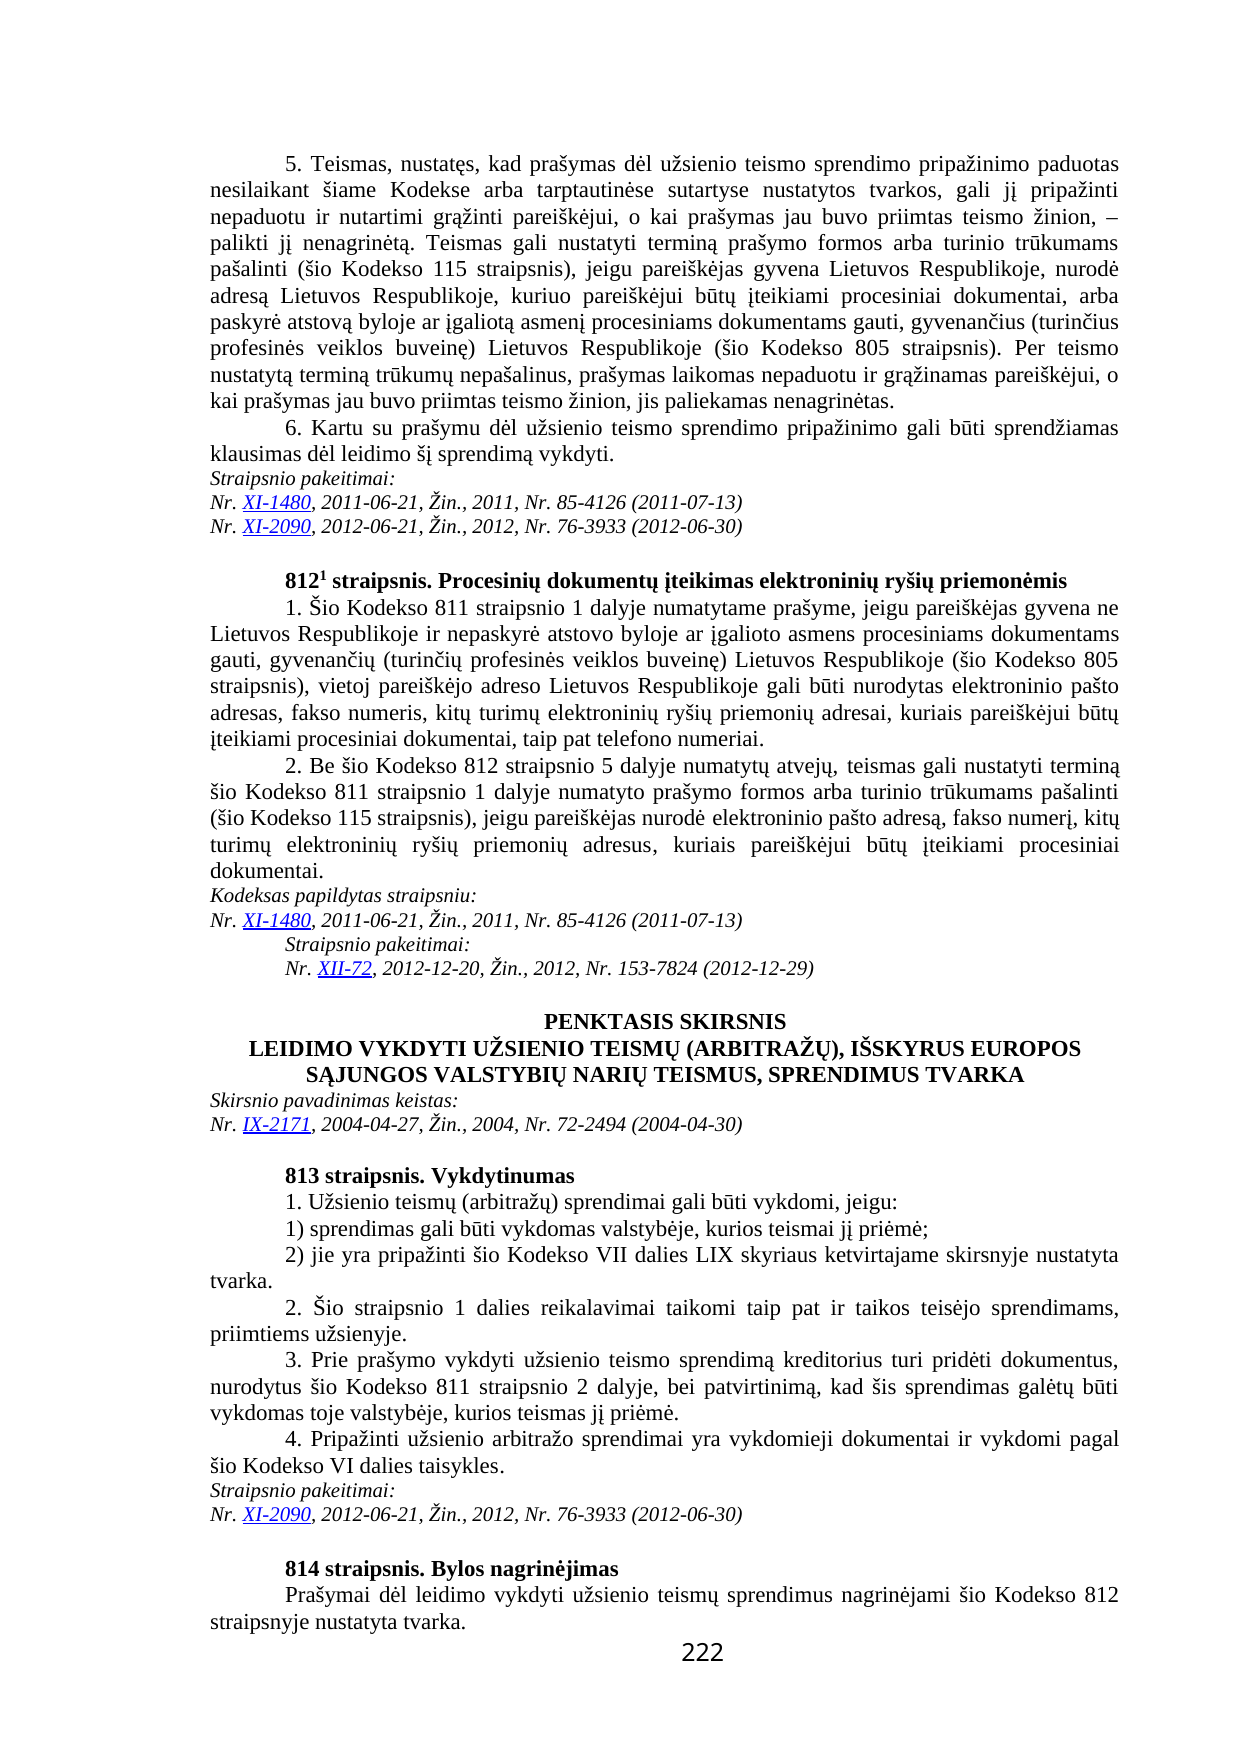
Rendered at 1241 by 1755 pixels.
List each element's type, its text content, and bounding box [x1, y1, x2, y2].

text Prašymai dėl leidimo vykdyti užsienio teismų sprendimus nagrinėjami šio Kodekso 812 straipsnyje nustatyta tvarka. [210, 1581, 1120, 1634]
text 2. Šio straipsnio 1 dalies reikalavimai taikomi taip pat ir taikos teisėjo sprendimams, priimtiems užsienyje. [210, 1294, 1120, 1346]
text 1. Šio Kodekso 811 straipsnio 1 dalyje numatytame prašyme, jeigu pareiškėjas gyvena ne Lietuvos Respublikoje ir nepaskyrė atstovo byloje ar įgalioto asmens procesiniams dokumentams gauti, gyvenančių (turinčių profesinės veiklos buveinę) Lietuvos Respublikoje (šio Kodekso 805 straipsnis), vietoj pareiškėjo adreso Lietuvos Respublikoje gali būti nurodytas elektroninio pašto adresas, fakso numeris, kitų turimų elektroninių ryšių priemonių adresai, kuriais pareiškėjui būtų įteikiami procesiniai dokumentai, taip pat telefono numeriai. [210, 593, 1120, 752]
text Nr. XII-72, 2012-12-20, Žin., 2012, Nr. 153-7824 (2012-12-29) [210, 956, 1120, 980]
text Straipsnio pakeitimai: [210, 466, 1120, 490]
text PENKTASIS SKIRSNIS [210, 1008, 1120, 1035]
text 8121 straipsnis. Procesinių dokumentų įteikimas elektroninių ryšių priemonėmis [285, 567, 1120, 593]
text Nr. XI-2090, 2012-06-21, Žin., 2012, Nr. 76-3933 (2012-06-30) [210, 1502, 1120, 1526]
text 2. Be šio Kodekso 812 straipsnio 5 dalyje numatytų atvejų, teismas gali nustatyti terminą šio Kodekso 811 straipsnio 1 dalyje numatyto prašymo formos arba turinio trūkumams pašalinti (šio Kodekso 115 straipsnis), jeigu pareiškėjas nurodė elektroninio pašto adresą, fakso numerį, kitų turimų elektroninių ryšių priemonių adresus, kuriais pareiškėjui būtų įteikiami procesiniai dokumentai. [210, 752, 1120, 883]
text LEIDIMO VYKDYTI UŽSIENIO TEISMŲ (ARBITRAŽŲ), IŠSKYRUS EUROPOS SĄJUNGOS VALSTYBIŲ NARIŲ TEISMUS, SPRENDIMUS TVARKA [210, 1035, 1120, 1087]
text 5. Teismas, nustatęs, kad prašymas dėl užsienio teismo sprendimo pripažinimo paduotas nesilaikant šiame Kodekse arba tarptautinėse sutartyse nustatytos tvarkos, gali jį pripažinti nepaduotu ir nutartimi grąžinti pareiškėjui, o kai prašymas jau buvo priimtas teismo žinion, – palikti jį nenagrinėtą. Teismas gali nustatyti terminą prašymo formos arba turinio trūkumams pašalinti (šio Kodekso 115 straipsnis), jeigu pareiškėjas gyvena Lietuvos Respublikoje, nurodė adresą Lietuvos Respublikoje, kuriuo pareiškėjui būtų įteikiami procesiniai dokumentai, arba paskyrė atstovą byloje ar įgaliotą asmenį procesiniams dokumentams gauti, gyvenančius (turinčius profesinės veiklos buveinę) Lietuvos Respublikoje (šio Kodekso 805 straipsnis). Per teismo nustatytą terminą trūkumų nepašalinus, prašymas laikomas nepaduotu ir grąžinamas pareiškėjui, o kai prašymas jau buvo priimtas teismo žinion, jis paliekamas nenagrinėtas. [210, 150, 1120, 413]
text 1. Užsienio teismų (arbitražų) sprendimai gali būti vykdomi, jeigu: [210, 1188, 1120, 1215]
text 813 straipsnis. Vykdytinumas [210, 1162, 1120, 1188]
text Nr. XI-2090, 2012-06-21, Žin., 2012, Nr. 76-3933 (2012-06-30) [210, 514, 1120, 538]
text 2) jie yra pripažinti šio Kodekso VII dalies LIX skyriaus ketvirtajame skirsnyje nustatyta tvarka. [210, 1241, 1120, 1294]
text Straipsnio pakeitimai: [210, 932, 1120, 956]
text Straipsnio pakeitimai: [210, 1478, 1120, 1502]
text Skirsnio pavadinimas keistas: [210, 1087, 1120, 1112]
text Nr. IX-2171, 2004-04-27, Žin., 2004, Nr. 72-2494 (2004-04-30) [210, 1112, 1120, 1136]
text 4. Pripažinti užsienio arbitražo sprendimai yra vykdomieji dokumentai ir vykdomi pagal šio Kodekso VI dalies taisykles. [210, 1426, 1120, 1478]
text 814 straipsnis. Bylos nagrinėjimas [210, 1555, 1120, 1581]
text Nr. XI-1480, 2011-06-21, Žin., 2011, Nr. 85-4126 (2011-07-13) [210, 490, 1120, 514]
text 6. Kartu su prašymu dėl užsienio teismo sprendimo pripažinimo gali būti sprendžiamas klausimas dėl leidimo šį sprendimą vykdyti. [210, 413, 1120, 466]
text Nr. XI-1480, 2011-06-21, Žin., 2011, Nr. 85-4126 (2011-07-13) [210, 907, 1120, 932]
text Kodeksas papildytas straipsniu: [210, 883, 1120, 907]
text 3. Prie prašymo vykdyti užsienio teismo sprendimą kreditorius turi pridėti dokumentus, nurodytus šio Kodekso 811 straipsnio 2 dalyje, bei patvirtinimą, kad šis sprendimas galėtų būti vykdomas toje valstybėje, kurios teismas jį priėmė. [210, 1346, 1120, 1426]
text 1) sprendimas gali būti vykdomas valstybėje, kurios teismai jį priėmė; [210, 1215, 1120, 1241]
